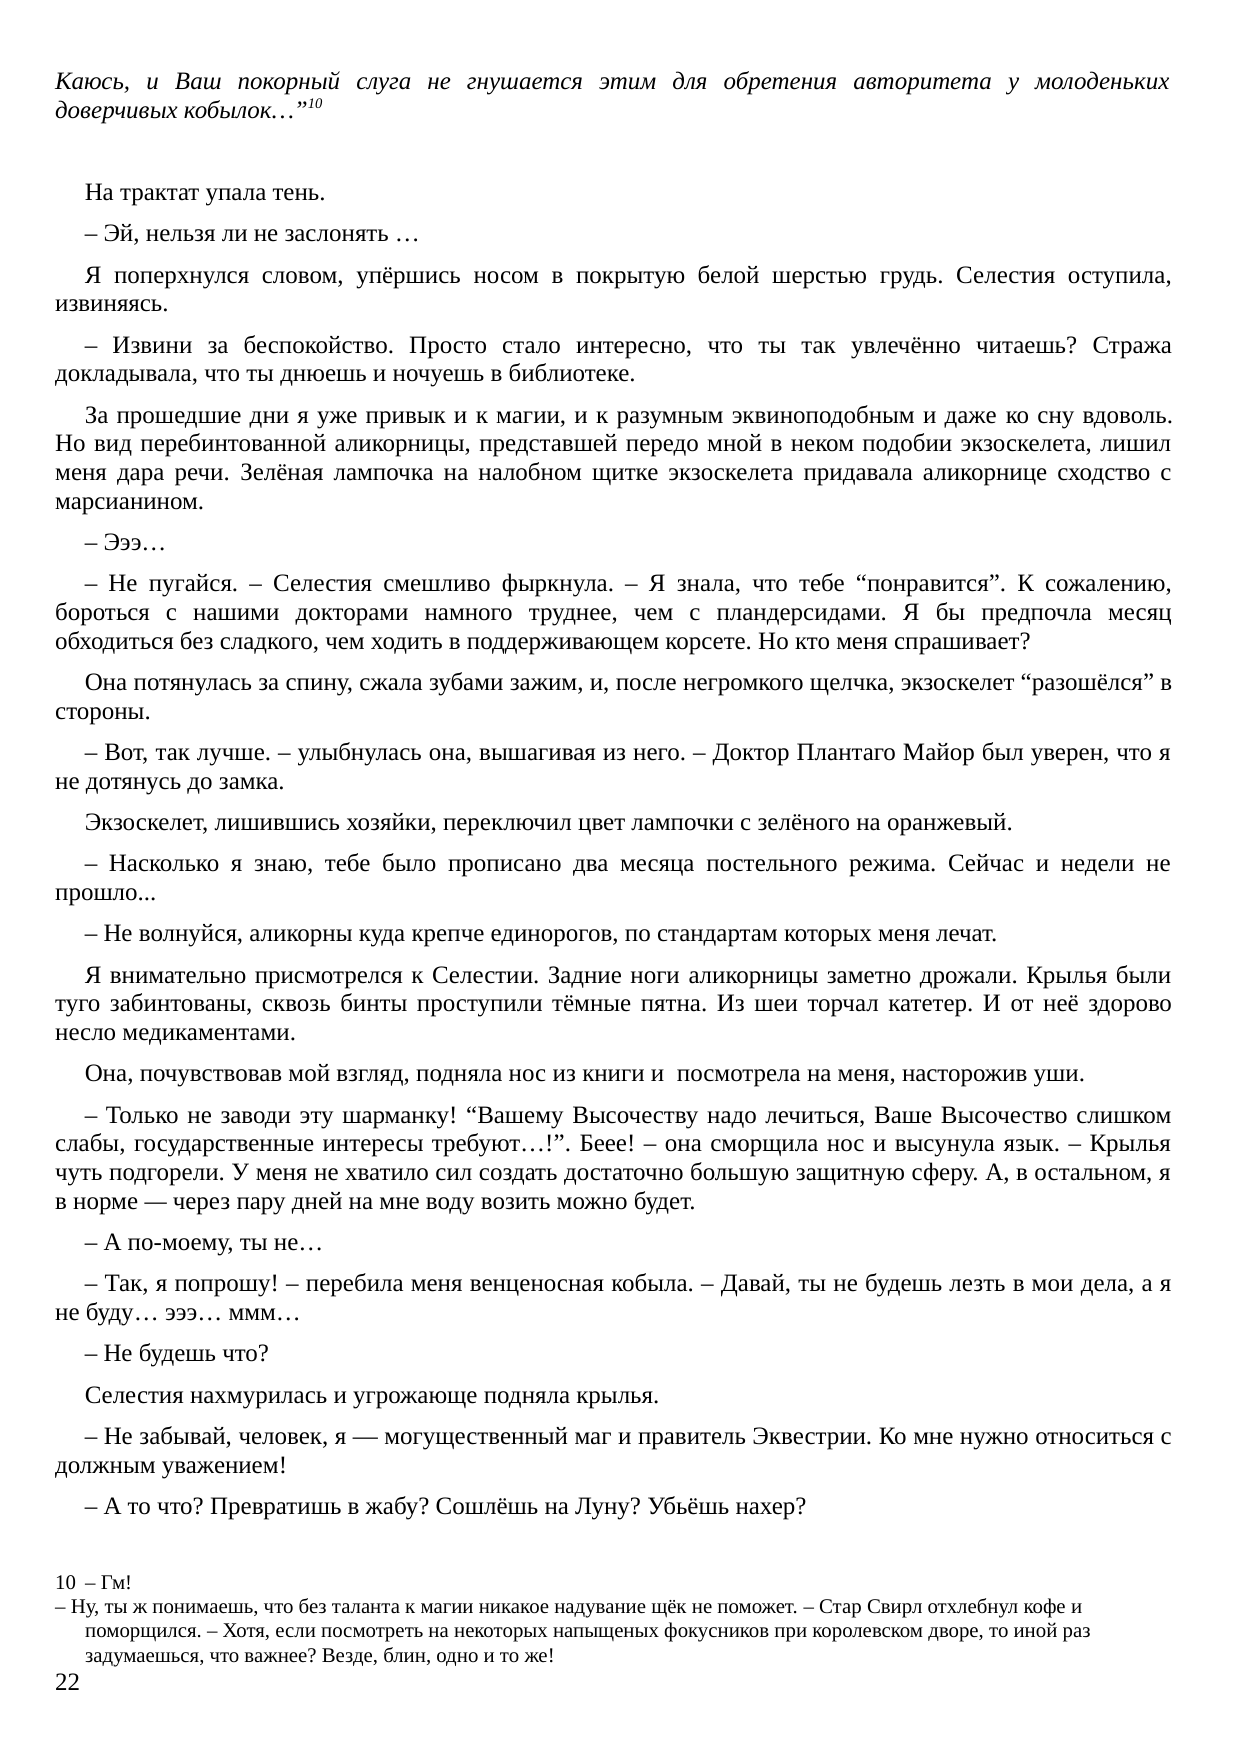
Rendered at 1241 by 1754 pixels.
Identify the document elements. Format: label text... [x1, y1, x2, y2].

text – Не забывай, человек, я — могущественный маг и правитель Эквестрии. Ко мне нужно относиться с должным уважением! [55, 1421, 1173, 1478]
text – А то что? Превратишь в жабу? Сошлёшь на Луну? Убьёшь нахер? [55, 1491, 1173, 1520]
text – Насколько я знаю, тебе было прописано два месяца постельного режима. Сейчас и недели не прошло... [55, 848, 1173, 906]
text Селестия нахмурилась и угрожающе подняла крылья. [55, 1380, 1173, 1408]
text – Не будешь что? [55, 1338, 1173, 1367]
text Я поперхнулся словом, упёршись носом в покрытую белой шерстью грудь. Селестия оступила, извиняясь. [55, 260, 1173, 317]
text – Вот, так лучше. – улыбнулась она, вышагивая из него. – Доктор Плантаго Майор был уверен, что я не дотянусь до замка. [55, 737, 1173, 795]
text Я внимательно присмотрелся к Селестии. Задние ноги аликорницы заметно дрожали. Крылья были туго забинтованы, сквозь бинты проступили тёмные пятна. Из шеи торчал катетер. И от неё здорово несло медикаментами. [55, 960, 1173, 1046]
text – Не пугайся. – Селестия смешливо фыркнула. – Я знала, что тебе “понравится”. К сожалению, бороться с нашими докторами намного труднее, чем с пландерсидами. Я бы предпочла месяц обходиться без сладкого, чем ходить в поддерживающем корсете. Но кто меня спрашивает? [55, 568, 1173, 655]
text – Не волнуйся, аликорны куда крепче единорогов, по стандартам которых меня лечат. [55, 918, 1173, 947]
text – Извини за беспокойство. Просто стало интересно, что ты так увлечённо читаешь? Стража докладывала, что ты днюешь и ночуешь в библиотеке. [55, 330, 1173, 387]
text Она, почувствовав мой взгляд, подняла нос из книги и посмотрела на меня, насторожив уши. [55, 1058, 1173, 1087]
text – Гм! [55, 1570, 1173, 1594]
text На трактат упала тень. [55, 177, 1173, 206]
text Экзоскелет, лишившись хозяйки, переключил цвет лампочки с зелёного на оранжевый. [55, 807, 1173, 836]
text Она потянулась за спину, сжала зубами зажим, и, после негромкого щелчка, экзоскелет “разошёлся” в стороны. [55, 667, 1173, 725]
text Каюсь, и Ваш покорный слуга не гнушается этим для обретения авторитета у молоденьких доверчивых кобылок…” [55, 66, 1173, 123]
text За прошедшие дни я уже привык и к магии, и к разумным эквиноподобным и даже ко сну вдоволь. Но вид перебинтованной аликорницы, представшей передо мной в неком подобии экзоскелета, лишил меня дара речи. Зелёная лампочка на налобном щитке экзоскелета придавала аликорнице сходство с марсианином. [55, 400, 1173, 515]
text – А по-моему, ты не… [55, 1227, 1173, 1256]
text – Ну, ты ж понимаешь, что без таланта к магии никакое надувание щёк не поможет. – Стар Свирл отхлебнул кофе и поморщился. – Хотя, если посмотреть на некоторых напыщеных фокусников при королевском дворе, то иной раз задумаешься, что важнее? Везде, блин, одно и то же! [55, 1594, 1173, 1667]
text – Только не заводи эту шарманку! “Вашему Высочеству надо лечиться, Ваше Высочество слишком слабы, государственные интересы требуют…!”. Беее! – она сморщила нос и высунула язык. – Крылья чуть подгорели. У меня не хватило сил создать достаточно большую защитную сферу. А, в остальном, я в норме — через пару дней на мне воду возить можно будет. [55, 1100, 1173, 1215]
text – Так, я попрошу! – перебила меня венценосная кобыла. – Давай, ты не будешь лезть в мои дела, а я не буду… эээ… ммм… [55, 1268, 1173, 1326]
text – Эй, нельзя ли не заслонять … [55, 218, 1173, 247]
text – Эээ… [55, 527, 1173, 556]
